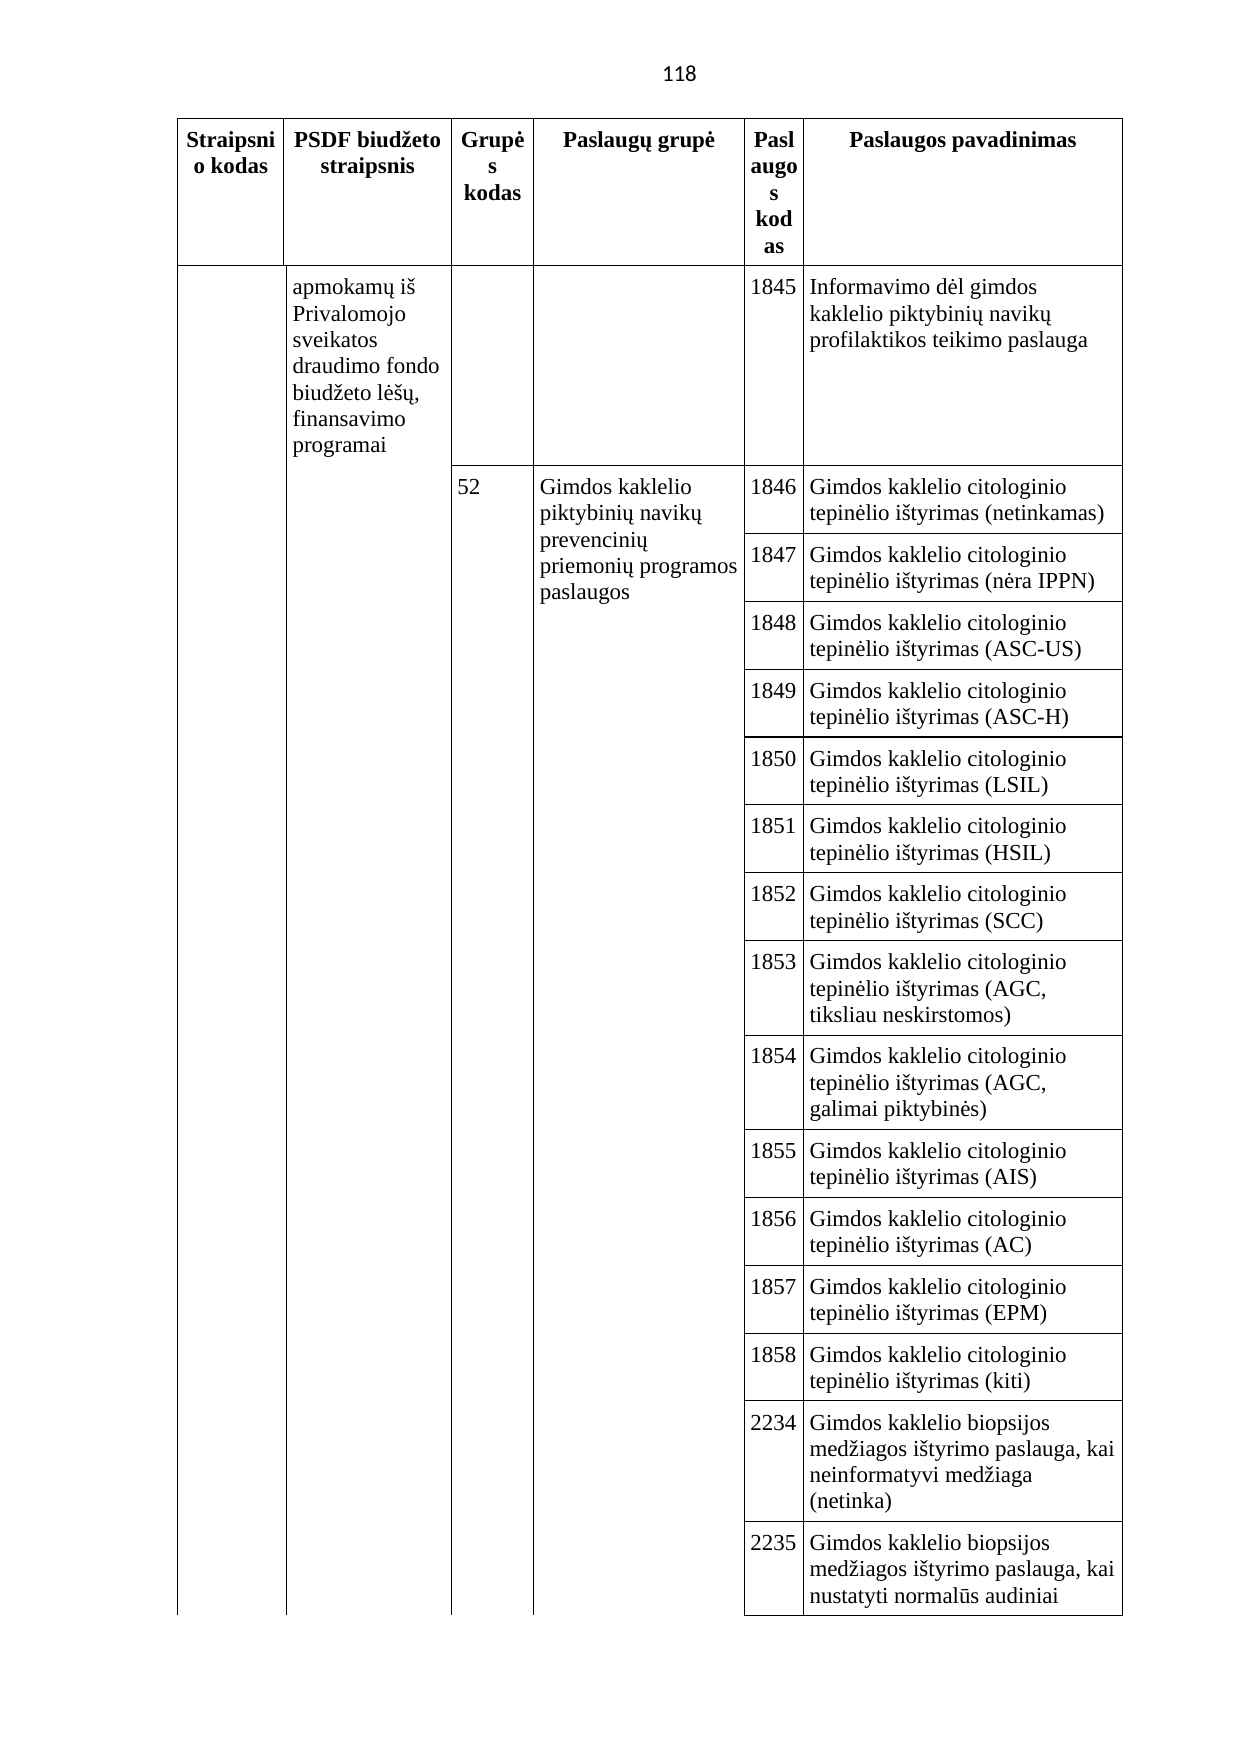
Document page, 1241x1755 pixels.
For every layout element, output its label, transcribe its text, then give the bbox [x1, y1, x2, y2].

table_cell [452, 940, 533, 1034]
table_cell Gimdos kaklelio piktybinių navikų prevencinių priemonių programos paslaugos [534, 466, 744, 668]
table_cell Gimdos kaklelio biopsijos medžiagos ištyrimo paslauga, kai nustatyti normalūs audiniai [804, 1522, 1122, 1615]
table_cell Gimdos kaklelio citologinio tepinėlio ištyrimas (AIS) [804, 1130, 1122, 1197]
table_cell 1855 [745, 1130, 803, 1197]
table_cell [452, 1265, 533, 1332]
table_cell Gimdos kaklelio citologinio tepinėlio ištyrimas (HSIL) [804, 805, 1122, 872]
table_cell 1852 [745, 873, 803, 940]
table_cell Gimdos kaklelio citologinio tepinėlio ištyrimas (SCC) [804, 873, 1122, 940]
table_cell 1858 [745, 1334, 803, 1400]
table_cell [287, 601, 451, 668]
table_cell 1848 [745, 602, 803, 668]
table_cell [534, 1035, 744, 1129]
table_cell Gimdos kaklelio citologinio tepinėlio ištyrimas (nėra IPPN) [804, 534, 1122, 601]
table_cell [452, 601, 533, 668]
table_cell apmokamų iš Privalomojo sveikatos draudimo fondo biudžeto lėšų, finansavimo programai [287, 266, 451, 465]
table_cell [452, 1035, 533, 1129]
table_cell [287, 1265, 451, 1332]
table_cell [534, 940, 744, 1034]
table_cell [534, 1333, 744, 1400]
table_cell [178, 1521, 286, 1615]
table_cell [178, 940, 286, 1034]
table_cell [287, 1333, 451, 1400]
table_cell [452, 872, 533, 940]
table_cell [534, 1521, 744, 1615]
table_cell [452, 1197, 533, 1264]
table_cell [178, 465, 286, 533]
table_cell [534, 804, 744, 872]
table_cell [178, 872, 286, 940]
table_cell [287, 1197, 451, 1264]
table_cell [287, 669, 451, 736]
table_cell Gimdos kaklelio citologinio tepinėlio ištyrimas (ASC-H) [804, 670, 1122, 736]
table_cell [287, 465, 451, 533]
table_cell [287, 1129, 451, 1197]
table_cell Gimdos kaklelio citologinio tepinėlio ištyrimas (AC) [804, 1198, 1122, 1264]
table_cell [178, 1265, 286, 1332]
table_cell [178, 1035, 286, 1129]
table_cell [178, 601, 286, 668]
table_cell Gimdos kaklelio citologinio tepinėlio ištyrimas (ASC-US) [804, 602, 1122, 668]
table_cell 1857 [745, 1266, 803, 1332]
table_cell [452, 1333, 533, 1400]
table_cell [534, 669, 744, 736]
table_cell 1856 [745, 1198, 803, 1264]
table_cell [178, 1129, 286, 1197]
table_cell [287, 940, 451, 1034]
table_cell [452, 1400, 533, 1521]
table_cell Informavimo dėl gimdos kaklelio piktybinių navikų profilaktikos teikimo paslauga [804, 266, 1122, 465]
table_cell [178, 1400, 286, 1521]
table_cell 1850 [745, 738, 803, 804]
table_cell [287, 804, 451, 872]
table_header PSDF biudžeto straipsnis [284, 119, 451, 265]
table_cell 52 [452, 466, 533, 533]
table_cell [534, 266, 744, 465]
table_cell [534, 872, 744, 940]
table_cell 2234 [745, 1401, 803, 1521]
table_cell 1854 [745, 1036, 803, 1129]
table_header Straipsnio kodas [178, 119, 283, 265]
table_cell [287, 736, 451, 804]
table_cell [534, 1197, 744, 1264]
table_cell [534, 1265, 744, 1332]
table_cell [178, 669, 286, 736]
table_cell Gimdos kaklelio citologinio tepinėlio ištyrimas (AGC, galimai piktybinės) [804, 1036, 1122, 1129]
table_cell [287, 872, 451, 940]
table_cell Gimdos kaklelio citologinio tepinėlio ištyrimas (kiti) [804, 1334, 1122, 1400]
table_cell [534, 736, 744, 804]
table_cell [287, 533, 451, 601]
table_header Paslaugos kodas [745, 119, 803, 265]
table_cell Gimdos kaklelio citologinio tepinėlio ištyrimas (EPM) [804, 1266, 1122, 1332]
table_cell [534, 1129, 744, 1197]
table_cell 1851 [745, 805, 803, 872]
table_cell [534, 1400, 744, 1521]
table_cell [452, 1129, 533, 1197]
table_cell Gimdos kaklelio citologinio tepinėlio ištyrimas (netinkamas) [804, 466, 1122, 533]
table_cell [452, 266, 533, 465]
table_cell 1849 [745, 670, 803, 736]
table_cell 1847 [745, 534, 803, 601]
table_cell [452, 736, 533, 804]
table_cell [178, 736, 286, 804]
table_cell [452, 533, 533, 601]
table_cell Gimdos kaklelio citologinio tepinėlio ištyrimas (AGC, tiksliau neskirstomos) [804, 941, 1122, 1034]
table_cell [287, 1521, 451, 1615]
table_cell [452, 669, 533, 736]
table_header Paslaugų grupė [534, 119, 744, 265]
table_cell 1853 [745, 941, 803, 1034]
table_cell [287, 1400, 451, 1521]
table_cell [178, 804, 286, 872]
table_cell 2235 [745, 1522, 803, 1615]
table_cell [452, 1521, 533, 1615]
table_cell 1845 [745, 266, 803, 465]
table_header Paslaugos pavadinimas [804, 119, 1122, 265]
table_cell [178, 266, 286, 465]
table_cell [178, 533, 286, 601]
table_cell [178, 1333, 286, 1400]
table_cell [452, 804, 533, 872]
table_cell Gimdos kaklelio citologinio tepinėlio ištyrimas (LSIL) [804, 738, 1122, 804]
table_cell [287, 1035, 451, 1129]
table_cell Gimdos kaklelio biopsijos medžiagos ištyrimo paslauga, kai neinformatyvi medžiaga (netinka) [804, 1401, 1122, 1521]
table_cell [178, 1197, 286, 1264]
table_header Grupės kodas [452, 119, 533, 265]
table_cell 1846 [745, 466, 803, 533]
